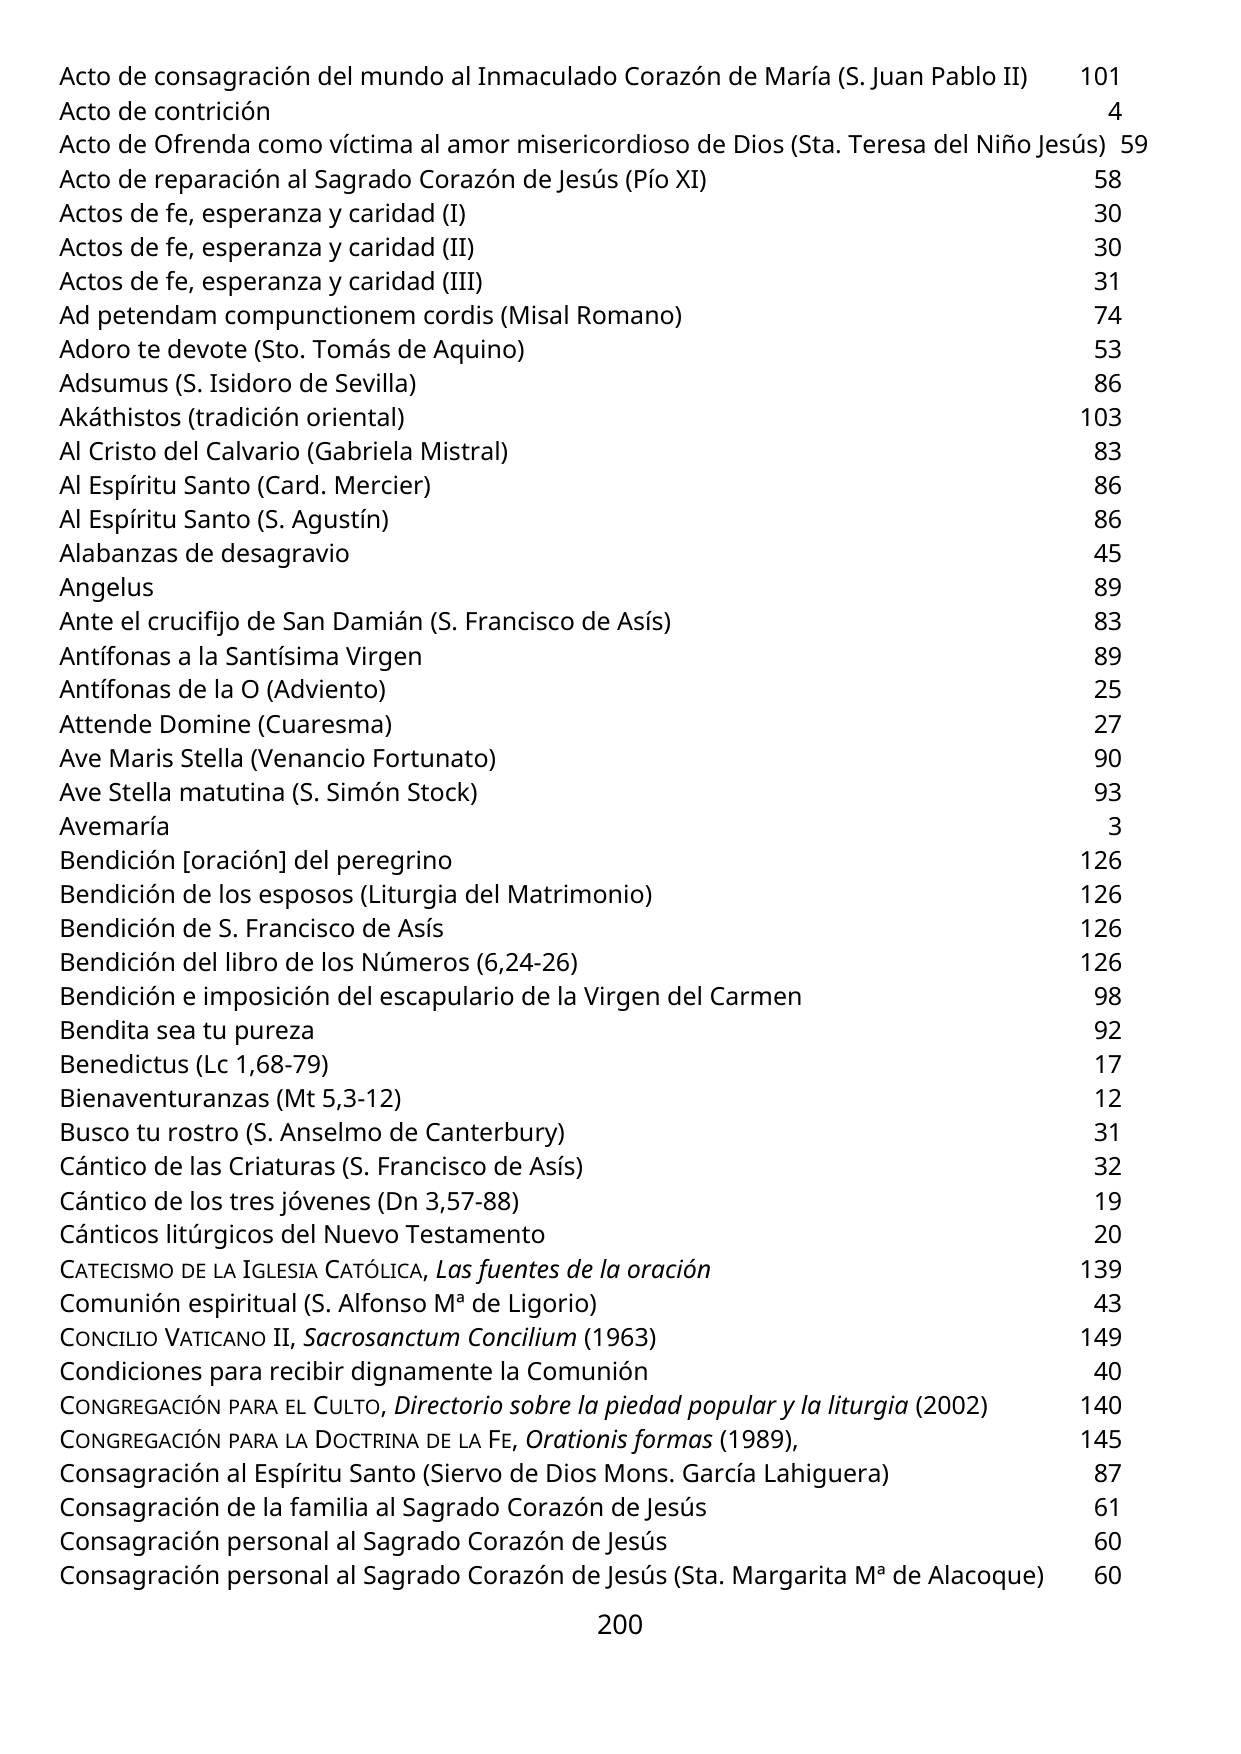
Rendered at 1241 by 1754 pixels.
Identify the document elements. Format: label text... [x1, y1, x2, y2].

subtitle Ante el crucifijo de San Damián (S. Francisco de Asís) 83 [59, 604, 1181, 638]
subtitle Condiciones para recibir dignamente la Comunión 40 [59, 1353, 1181, 1387]
subtitle Congregación para la Doctrina de la Fe, Orationis formas (1989), 145 [59, 1422, 1181, 1456]
subtitle Bienaventuranzas (Mt 5,3-12) 12 [59, 1081, 1181, 1115]
subtitle Alabanzas de desagravio 45 [59, 536, 1181, 570]
subtitle Consagración de la familia al Sagrado Corazón de Jesús 61 [59, 1490, 1181, 1524]
subtitle Bendición del libro de los Números (6,24-26) 126 [59, 945, 1181, 979]
subtitle Antífonas a la Santísima Virgen 89 [59, 638, 1181, 672]
subtitle Al Espíritu Santo (S. Agustín) 86 [59, 502, 1181, 536]
subtitle Ave Stella matutina (S. Simón Stock) 93 [59, 774, 1181, 808]
subtitle Acto de reparación al Sagrado Corazón de Jesús (Pío XI) 58 [59, 161, 1181, 195]
subtitle Bendición [oración] del peregrino 126 [59, 842, 1181, 877]
subtitle Congregación para el Culto, Directorio sobre la piedad popular y la liturgia (2002) 140 [59, 1387, 1181, 1422]
subtitle Consagración personal al Sagrado Corazón de Jesús 60 [59, 1524, 1181, 1558]
subtitle Bendición de S. Francisco de Asís 126 [59, 911, 1181, 945]
subtitle Antífonas de la O (Adviento) 25 [59, 672, 1181, 706]
subtitle Ad petendam compunctionem cordis (Misal Romano) 74 [59, 297, 1181, 332]
subtitle Ave Maris Stella (Venancio Fortunato) 90 [59, 740, 1181, 774]
subtitle Comunión espiritual (S. Alfonso Mª de Ligorio) 43 [59, 1285, 1181, 1319]
subtitle Actos de fe, esperanza y caridad (I) 30 [59, 195, 1181, 229]
subtitle Akáthistos (tradición oriental) 103 [59, 400, 1181, 434]
subtitle Adsumus (S. Isidoro de Sevilla) 86 [59, 366, 1181, 400]
subtitle Avemaría 3 [59, 808, 1181, 842]
subtitle Benedictus (Lc 1,68-79) 17 [59, 1047, 1181, 1081]
subtitle Angelus 89 [59, 570, 1181, 604]
subtitle Al Cristo del Calvario (Gabriela Mistral) 83 [59, 434, 1181, 468]
subtitle Busco tu rostro (S. Anselmo de Canterbury) 31 [59, 1115, 1181, 1149]
subtitle Adoro te devote (Sto. Tomás de Aquino) 53 [59, 332, 1181, 366]
subtitle Cántico de las Criaturas (S. Francisco de Asís) 32 [59, 1149, 1181, 1183]
subtitle Actos de fe, esperanza y caridad (II) 30 [59, 229, 1181, 263]
subtitle Actos de fe, esperanza y caridad (III) 31 [59, 263, 1181, 297]
subtitle Bendita sea tu pureza 92 [59, 1013, 1181, 1047]
subtitle Cánticos litúrgicos del Nuevo Testamento 20 [59, 1217, 1181, 1251]
subtitle Consagración al Espíritu Santo (Siervo de Dios Mons. García Lahiguera) 87 [59, 1456, 1181, 1490]
subtitle Bendición e imposición del escapulario de la Virgen del Carmen 98 [59, 979, 1181, 1013]
subtitle Attende Domine (Cuaresma) 27 [59, 706, 1181, 740]
subtitle Acto de contrición 4 [59, 93, 1181, 127]
subtitle Consagración personal al Sagrado Corazón de Jesús (Sta. Margarita Mª de Alacoque) 60 [59, 1558, 1181, 1592]
subtitle Cántico de los tres jóvenes (Dn 3,57-88) 19 [59, 1183, 1181, 1217]
subtitle Concilio Vaticano II, Sacrosanctum Concilium (1963) 149 [59, 1319, 1181, 1353]
subtitle Bendición de los esposos (Liturgia del Matrimonio) 126 [59, 877, 1181, 911]
subtitle Al Espíritu Santo (Card. Mercier) 86 [59, 468, 1181, 502]
subtitle Acto de consagración del mundo al Inmaculado Corazón de María (S. Juan Pablo II) 101 [59, 59, 1181, 93]
subtitle Acto de Ofrenda como víctima al amor misericordioso de Dios (Sta. Teresa del Niño Jesús) 59 [59, 127, 1181, 161]
subtitle Catecismo de la Iglesia Católica, Las fuentes de la oración 139 [59, 1251, 1181, 1285]
